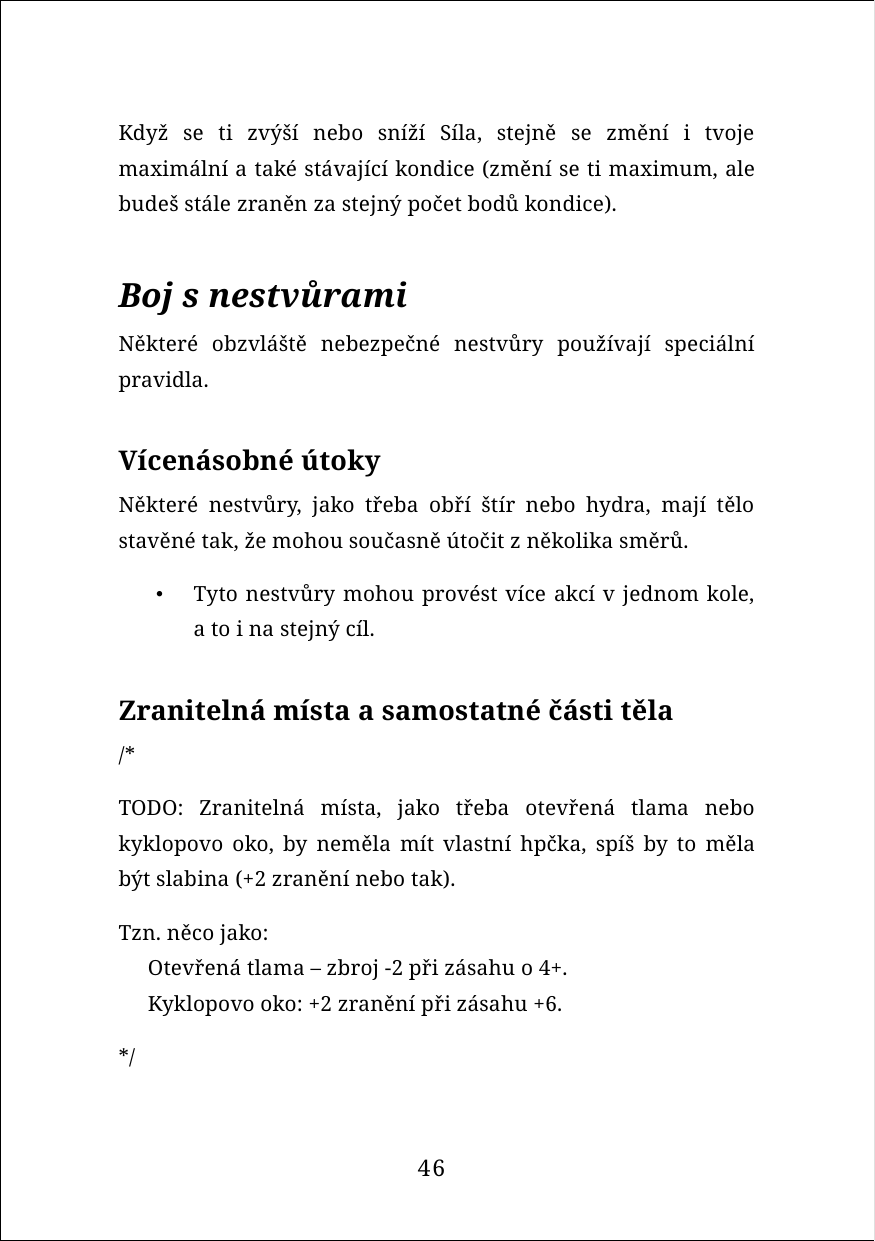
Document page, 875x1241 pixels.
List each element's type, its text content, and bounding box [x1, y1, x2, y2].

text Některé obzvláště nebezpečné nestvůry používají speciální pravidla. [118, 329, 756, 393]
list Tyto nestvůry mohou provést více akcí v jednom kole, a to i na stejný cíl. [156, 579, 756, 643]
text Některé nestvůry, jako třeba obří štír nebo hydra, mají tělo stavěné tak, že mohou současně útočit z několika směrů. [118, 490, 756, 554]
subtitle Boj s nestvůrami [118, 272, 756, 317]
subtitle Vícenásobné útoky [118, 442, 756, 478]
text TODO: Zranitelná místa, jako třeba otevřená tlama nebo kyklopovo oko, by neměla mít vlastní hpčka, spíš by to měla být slabina (+2 zranění nebo tak). [118, 793, 756, 893]
subtitle Zranitelná místa a samostatné části těla [118, 691, 756, 728]
text Tzn. něco jako: Otevřená tlama – zbroj -2 při zásahu o 4+. Kyklopovo oko: +2 zranění při zásahu +6. [118, 918, 756, 1017]
text Když se ti zvýší nebo sníží Síla, stejně se změní i tvoje maximální a také stávající kondice (změní se ti maximum, ale budeš stále zraněn za stejný počet bodů kondice). [118, 118, 756, 218]
text */ [118, 1042, 756, 1070]
text /* [118, 740, 756, 768]
